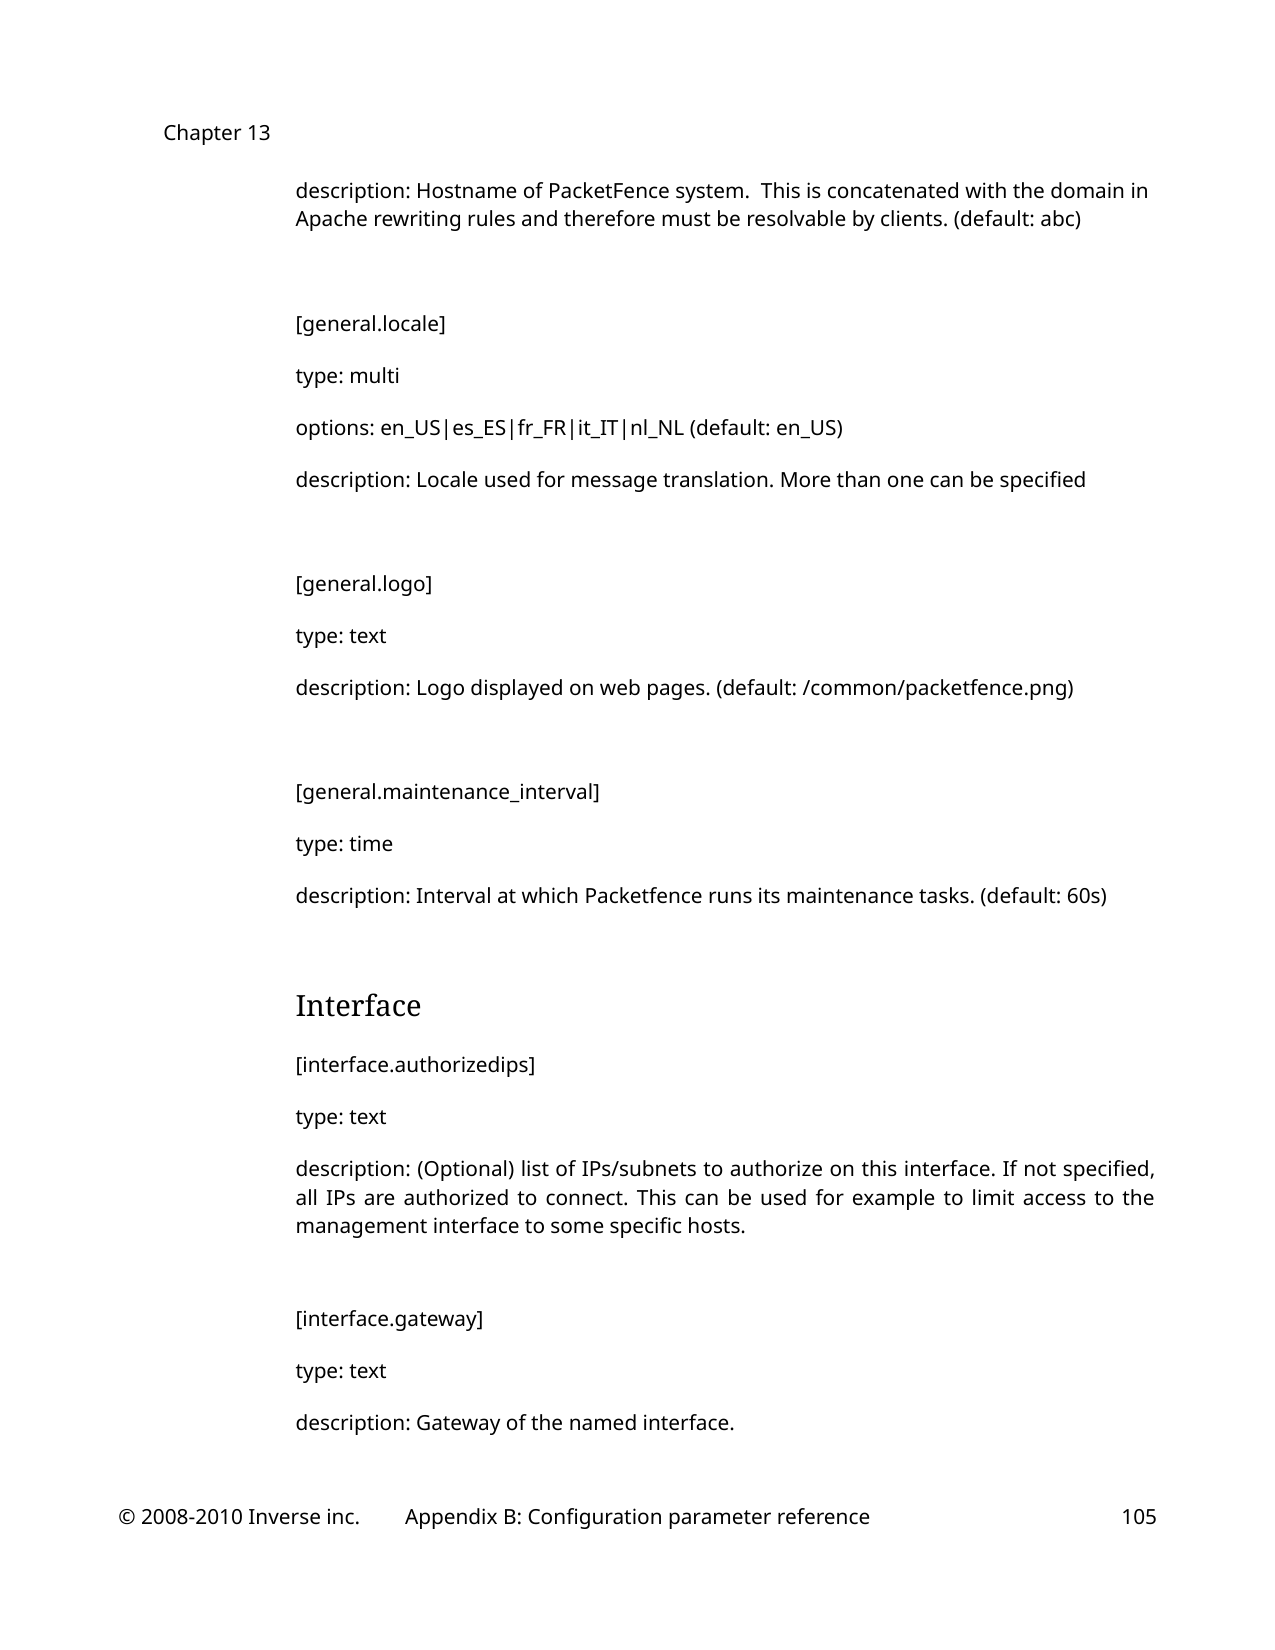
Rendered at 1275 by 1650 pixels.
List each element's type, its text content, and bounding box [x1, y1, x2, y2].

text [general.logo] [295, 569, 1157, 597]
text type: text [295, 1356, 1157, 1385]
text description: Logo displayed on web pages. (default: /common/packetfence.png) [295, 673, 1157, 702]
text description: Gateway of the named interface. [295, 1408, 1157, 1437]
text description: (Optional) list of IPs/subnets to authorize on this interface. If not specified, all IPs are authorized to connect. This can be used for example to limit access to the management interface to some specific hosts. [295, 1154, 1157, 1240]
text type: multi [295, 361, 1157, 389]
text [interface.authorizedips] [295, 1050, 1157, 1079]
text [interface.gateway] [295, 1304, 1157, 1333]
text description: Interval at which Packetfence runs its maintenance tasks. (default: 60s) [295, 882, 1157, 910]
text [general.locale] [295, 309, 1157, 337]
subtitle Interface [295, 986, 1157, 1025]
text type: text [295, 1102, 1157, 1131]
text type: time [295, 829, 1157, 858]
text description: Hostname of PacketFence system. This is concatenated with the domain in Apache rewriting rules and therefore must be resolvable by clients. (default: abc) [295, 176, 1157, 233]
text [general.maintenance_interval] [295, 777, 1157, 806]
text options: en_US|es_ES|fr_FR|it_IT|nl_NL (default: en_US) [295, 413, 1157, 441]
text type: text [295, 621, 1157, 649]
text description: Locale used for message translation. More than one can be specified [295, 465, 1157, 493]
